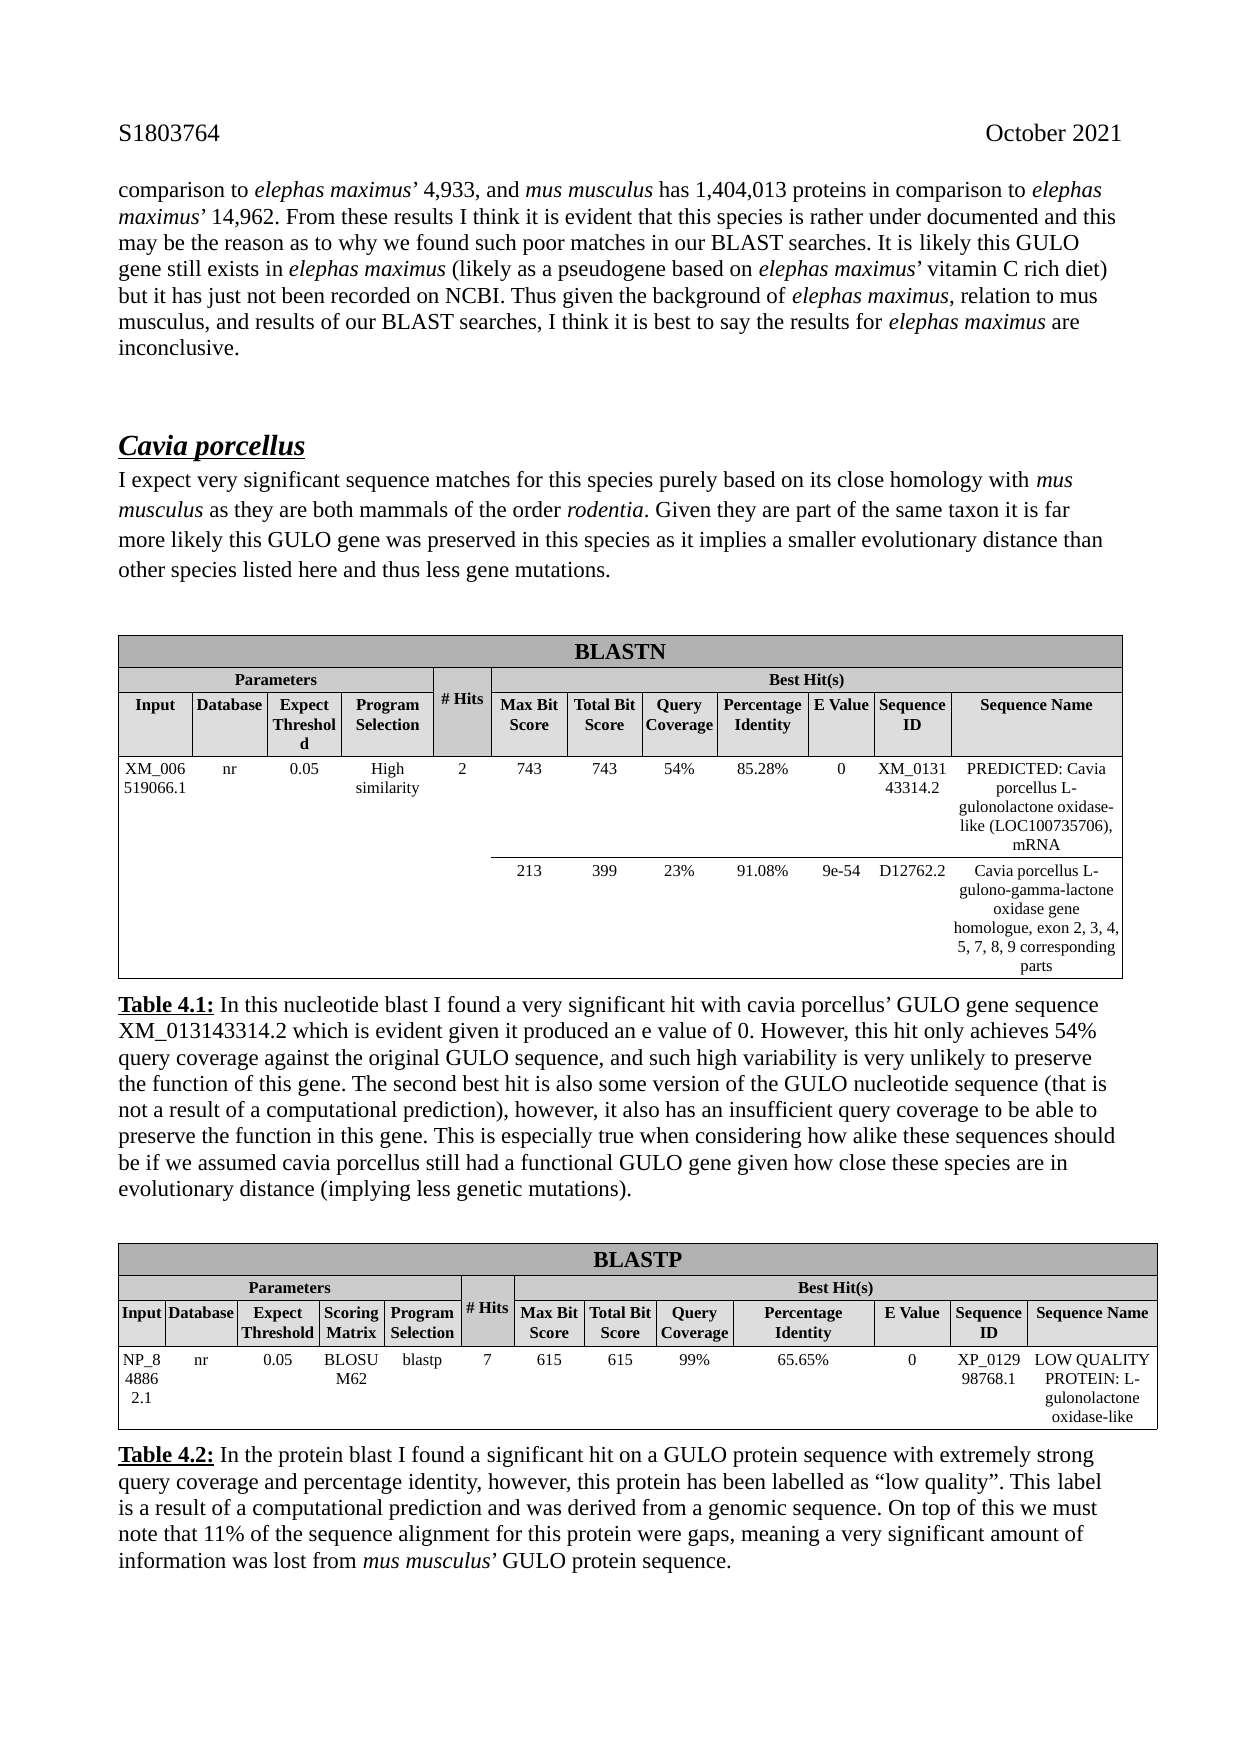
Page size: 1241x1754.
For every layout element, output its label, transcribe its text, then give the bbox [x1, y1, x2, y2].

text Cavia porcellus I expect very significant sequence matches for this species purely based on its close homology with mus musculus as they are both mammals of the order rodentia. Given they are part of the same taxon it is far more likely this GULO gene was preserved in this species as it implies a smaller evolutionary distance than other species listed here and thus less gene mutations. [118, 428, 1122, 616]
table_cell 743 [567, 757, 642, 857]
table_cell Cavia porcellus L-gulono-gamma-lactone oxidase gene homologue, exon 2, 3, 4, 5, 7, 8, 9 corresponding parts [951, 858, 1122, 978]
table_cell Best Hit(s) [492, 668, 1122, 692]
table_cell High similarity [341, 757, 433, 978]
table_cell Sequence ID [951, 1301, 1027, 1346]
table_cell 0.05 [267, 757, 341, 978]
table_cell Total Bit Score [568, 693, 642, 756]
table_cell E Value [809, 693, 874, 756]
table_cell 65.65% [733, 1347, 874, 1429]
table_cell Input [119, 1301, 165, 1346]
table_cell Max Bit Score [492, 693, 567, 756]
table_cell Expect Threshold [268, 693, 341, 756]
table_cell Parameters [119, 1276, 461, 1300]
table_header BLASTN [119, 636, 1122, 667]
text comparison to elephas maximus’ 4,933, and mus musculus has 1,404,013 proteins in comparison to elephas maximus’ 14,962. From these results I think it is evident that this species is rather under documented and this may be the reason as to why we found such poor matches in our BLAST searches. It is likely this GULO gene still exists in elephas maximus (likely as a pseudogene based on elephas maximus’ vitamin C rich diet) but it has just not been recorded on NCBI. Thus given the background of elephas maximus, relation to mus musculus, and results of our BLAST searches, I think it is best to say the results for elephas maximus are inconclusive. [118, 176, 1122, 416]
table_cell Expect Threshold [238, 1301, 319, 1346]
table_cell 615 [514, 1347, 584, 1429]
text Table 4.1: In this nucleotide blast I found a very significant hit with cavia porcellus’ GULO gene sequence XM_013143314.2 which is evident given it produced an e value of 0. However, this hit only achieves 54% query coverage against the original GULO sequence, and such high variability is very unlikely to preserve the function of this gene. The second best hit is also some version of the GULO nucleotide sequence (that is not a result of a computational prediction), however, it also has an insufficient query coverage to be able to preserve the function in this gene. This is especially true when considering how alike these sequences should be if we assumed cavia porcellus still had a functional GULO gene given how close these species are in evolutionary distance (implying less genetic mutations). [118, 991, 1122, 1230]
table_cell nr [192, 757, 267, 978]
table_cell Query Coverage [643, 693, 717, 756]
table_cell XM_006519066.1 [119, 757, 192, 978]
table_cell # Hits [462, 1276, 514, 1346]
table_cell 0 [809, 757, 874, 857]
table_cell # Hits [434, 668, 491, 756]
table_cell Program Selection [342, 693, 433, 756]
table_cell XM_013143314.2 [874, 757, 951, 857]
table_cell Database [193, 693, 267, 756]
table_cell Sequence Name [1028, 1301, 1157, 1346]
table_cell Total Bit Score [585, 1301, 656, 1346]
table_cell Max Bit Score [515, 1301, 584, 1346]
table_cell 91.08% [717, 858, 808, 978]
table_cell 743 [491, 757, 567, 857]
table_cell Query Coverage [657, 1301, 733, 1346]
table_cell 615 [584, 1347, 656, 1429]
table_cell nr [165, 1347, 237, 1429]
table_cell Database [166, 1301, 237, 1346]
table_cell E Value [875, 1301, 950, 1346]
table_cell D12762.2 [874, 858, 951, 978]
table_cell Sequence ID [875, 693, 951, 756]
table_cell 399 [567, 858, 642, 978]
table_cell Program Selection [385, 1301, 461, 1346]
table_cell NP_848862.1 [119, 1347, 165, 1429]
table_cell BLOSUM62 [319, 1347, 384, 1429]
table_cell Percentage Identity [718, 693, 808, 756]
table_cell LOW QUALITY PROTEIN: L-gulonolactone oxidase-like [1027, 1347, 1157, 1429]
table_cell 85.28% [717, 757, 808, 857]
table_cell 9e-54 [809, 858, 874, 978]
table_cell Input [119, 693, 192, 756]
table_cell XP_012998768.1 [950, 1347, 1027, 1429]
table_cell Scoring Matrix [320, 1301, 384, 1346]
table_cell 2 [434, 757, 491, 978]
table_cell 0 [874, 1347, 950, 1429]
table_cell 23% [642, 858, 717, 978]
table_cell blastp [384, 1347, 461, 1429]
table_cell Percentage Identity [734, 1301, 874, 1346]
table_cell 7 [461, 1347, 514, 1429]
text Table 4.2: In the protein blast I found a significant hit on a GULO protein sequence with extremely strong query coverage and percentage identity, however, this protein has been labelled as “low quality”. This label is a result of a computational prediction and was derived from a genomic sequence. On top of this we must note that 11% of the sequence alignment for this protein were gaps, meaning a very significant amount of information was lost from mus musculus’ GULO protein sequence. [118, 1441, 1122, 1602]
table_cell 213 [491, 858, 567, 978]
table_cell 0.05 [237, 1347, 319, 1429]
table_cell Best Hit(s) [515, 1276, 1157, 1300]
table_cell PREDICTED: Cavia porcellus L-gulonolactone oxidase-like (LOC100735706), mRNA [951, 757, 1122, 857]
table_cell 99% [656, 1347, 733, 1429]
table_header BLASTP [119, 1244, 1157, 1275]
table_cell 54% [642, 757, 717, 857]
table_cell Parameters [119, 668, 433, 692]
table_cell Sequence Name [952, 693, 1122, 756]
